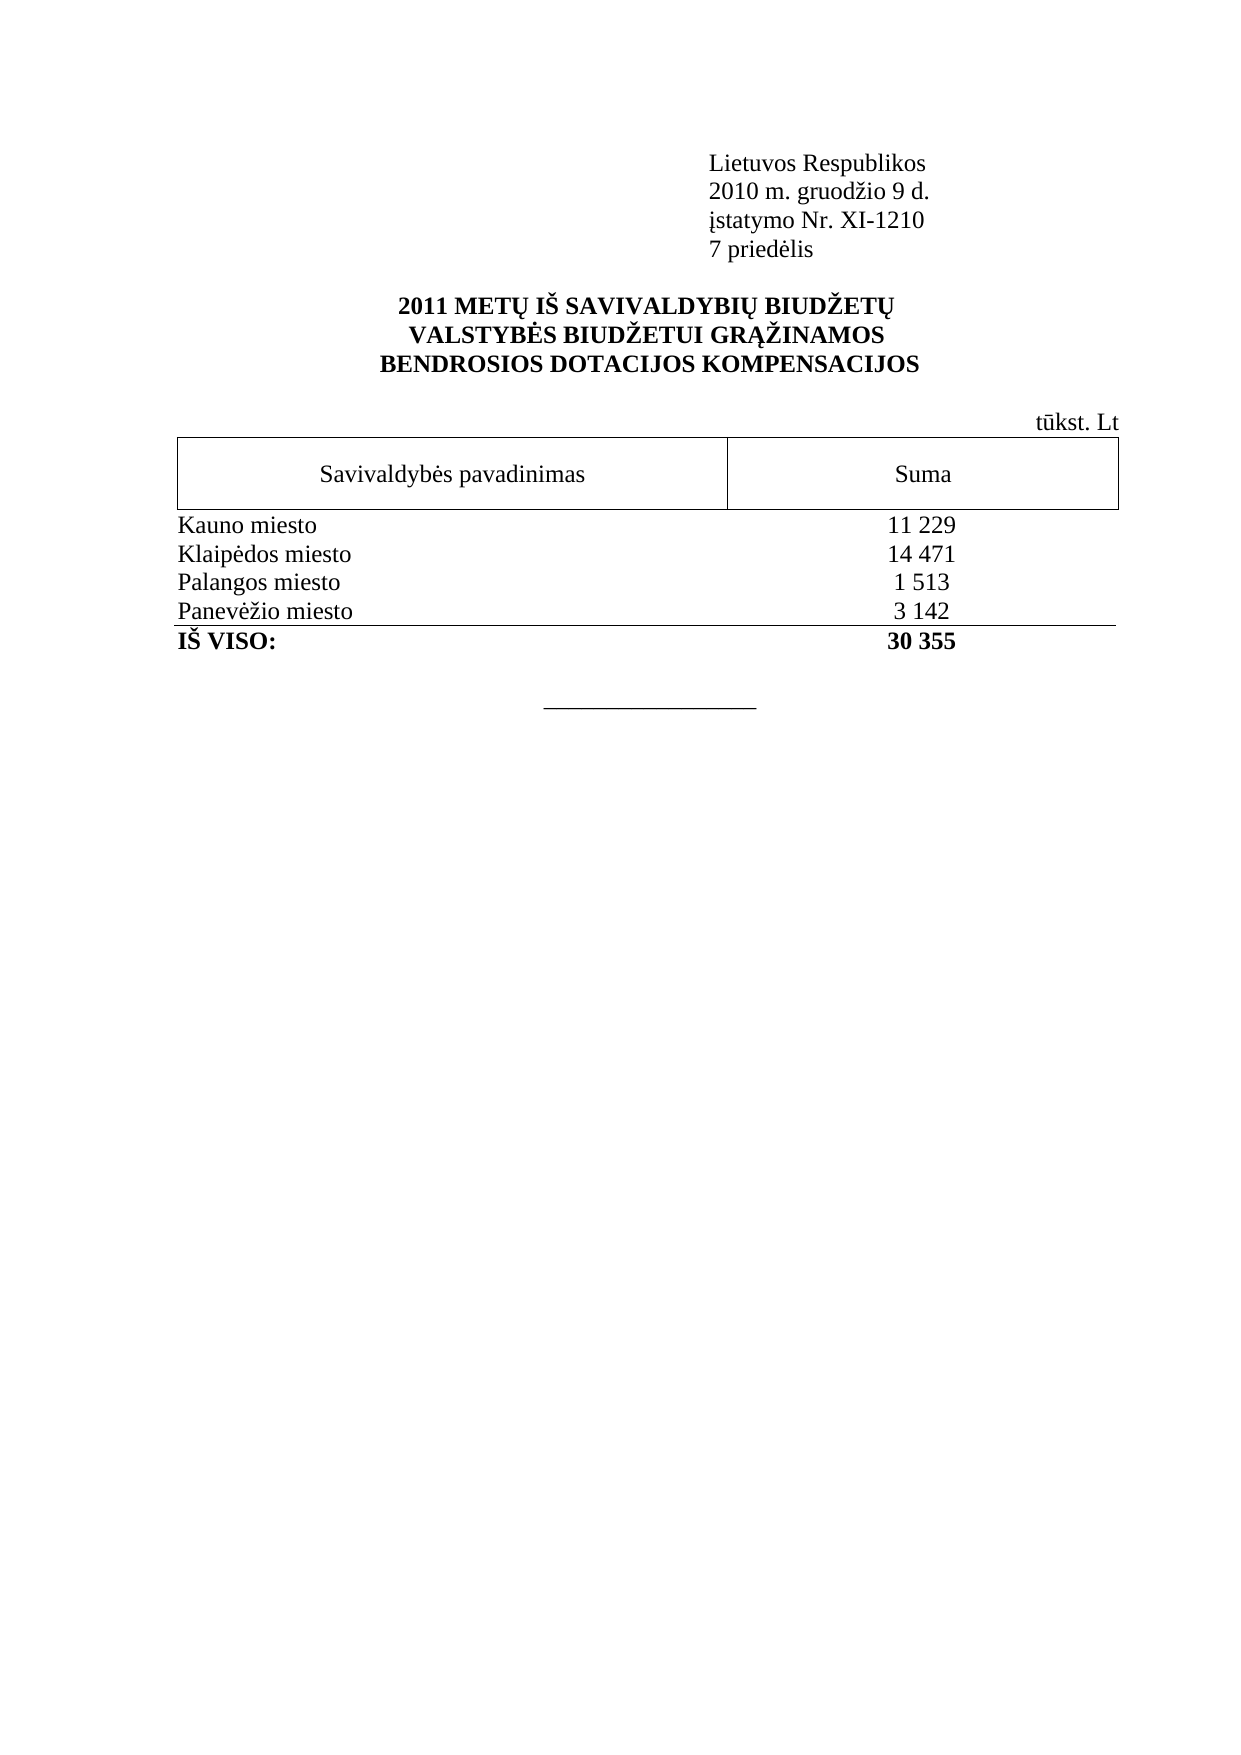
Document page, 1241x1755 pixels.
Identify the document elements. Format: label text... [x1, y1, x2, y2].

table_cell 3 142 [727, 596, 1116, 625]
text VALSTYBĖS BIUDŽETUI GRĄŽINAMOS [177, 320, 1122, 349]
table_cell 14 471 [727, 539, 1116, 567]
table_cell 30 355 [727, 626, 1116, 655]
text 7 priedėlis [177, 234, 1122, 263]
text _________________ [177, 683, 1122, 712]
table_cell Panevėžio miesto [174, 596, 727, 625]
text įstatymo Nr. XI-1210 [177, 205, 1122, 234]
table_cell Savivaldybės pavadinimas [178, 438, 727, 509]
table_cell 1 513 [727, 568, 1116, 596]
text Lietuvos Respublikos [177, 148, 1122, 176]
table_cell Kauno miesto [174, 509, 727, 539]
table_cell 11 229 [727, 510, 1116, 539]
table_cell Palangos miesto [174, 568, 727, 596]
table_cell Suma [728, 438, 1118, 509]
text BENDROSIOS DOTACIJOS KOMPENSACIJOS [177, 349, 1122, 378]
table_cell IŠ VISO: [174, 626, 727, 655]
table_cell Klaipėdos miesto [174, 539, 727, 567]
table_header [177, 406, 727, 437]
table_header tūkst. Lt [727, 406, 1119, 437]
text 2011 METŲ IŠ SAVIVALDYBIŲ BIUDŽETŲ [177, 291, 1122, 320]
text 2010 m. gruodžio 9 d. [177, 176, 1122, 205]
